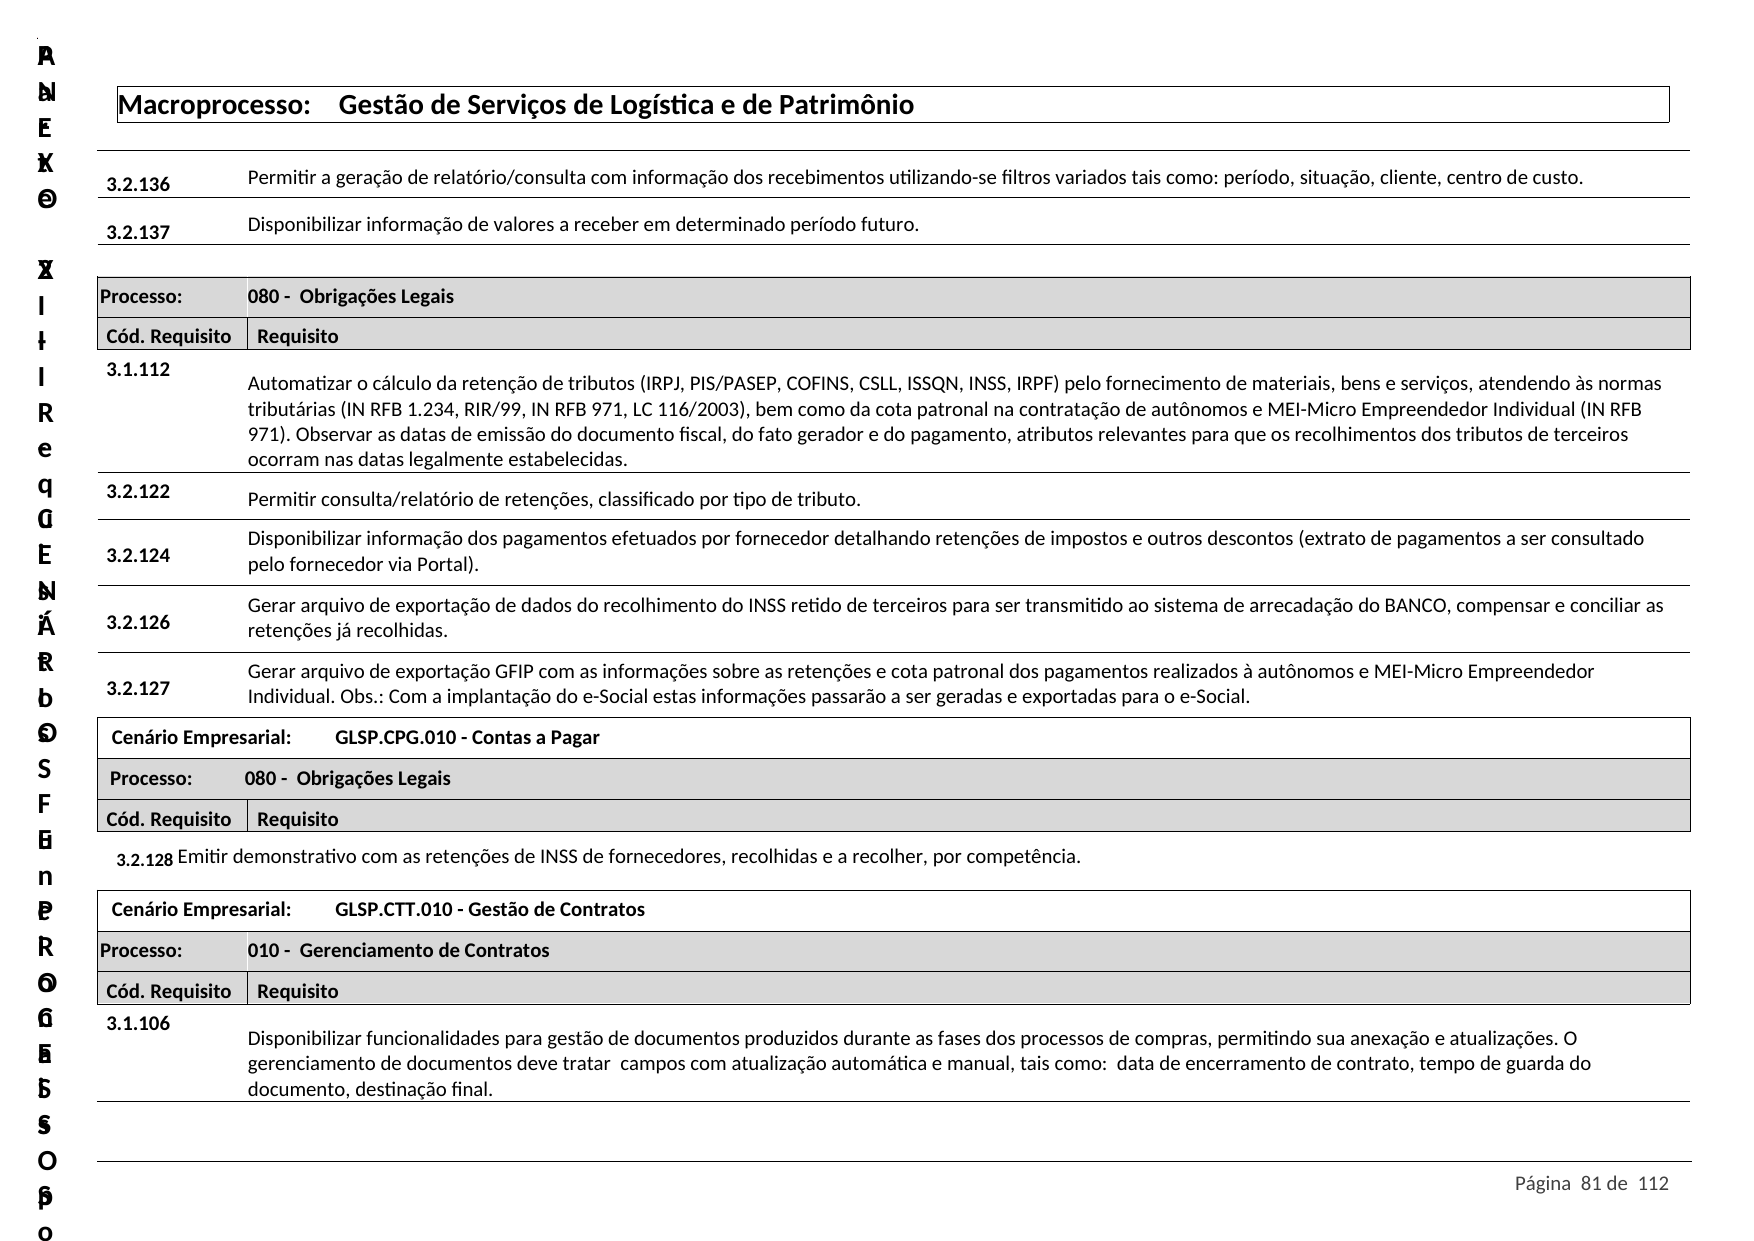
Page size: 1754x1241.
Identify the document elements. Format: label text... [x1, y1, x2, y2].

table_cell Processo: 080 - Obrigações Legais [98, 759, 1690, 799]
table_cell 3.1.106 [97, 1005, 247, 1101]
table_header GLSP.CTT.010 - Gestão de Contratos [335, 891, 1690, 931]
table_cell [97, 245, 247, 276]
table_cell GLSP.CPG.010 - Contas a Pagar [335, 718, 1690, 758]
table_cell Gerar arquivo de exportação GFIP com as informações sobre as retenções e cota patronal dos pagamentos realizados à autônomos e MEI-Micro Empreendedor Individual. Obs.: Com a implantação do e-Social estas informações passarão a ser geradas e exportadas para o e-Social. [248, 653, 1690, 717]
table_cell 3.2.127 [97, 653, 247, 717]
table_cell Cód. Requisito [98, 800, 247, 831]
table_cell 010 - Gerenciamento de Contratos [248, 932, 1690, 971]
table_cell Permitir consulta/relatório de retenções, classificado por tipo de tributo. [248, 473, 1690, 519]
table_cell 3.2.136 [97, 151, 247, 197]
table_cell Cód. Requisito [98, 972, 247, 1003]
table_cell Requisito [248, 972, 1690, 1003]
table_cell Permitir a geração de relatório/consulta com informação dos recebimentos utilizando-se filtros variados tais como: período, situação, cliente, centro de custo. [248, 151, 1690, 197]
table_cell Automatizar o cálculo da retenção de tributos (IRPJ, PIS/PASEP, COFINS, CSLL, ISSQN, INSS, IRPF) pelo fornecimento de materiais, bens e serviços, atendendo às normas tributárias (IN RFB 1.234, RIR/99, IN RFB 971, LC 116/2003), bem como da cota patronal na contratação de autônomos e MEI-Micro Empreendedor Individual (IN RFB 971). Observar as datas de emissão do documento fiscal, do fato gerador e do pagamento, atributos relevantes para que os recolhimentos dos tributos de terceiros ocorram nas datas legalmente estabelecidas. [248, 350, 1690, 472]
table_cell 3.1.112 [97, 350, 247, 472]
table_cell 3.2.124 [97, 520, 247, 585]
table_cell Processo: [98, 278, 247, 317]
table_header Cenário Empresarial: [98, 891, 335, 931]
table_cell Disponibilizar funcionalidades para gestão de documentos produzidos durante as fases dos processos de compras, permitindo sua anexação e atualizações. O gerenciamento de documentos deve tratar campos com atualização automática e manual, tais como: data de encerramento de contrato, tempo de guarda do documento, destinação final. [248, 1005, 1690, 1101]
table_cell 3.2.122 [97, 473, 247, 519]
table_cell 080 - Obrigações Legais [248, 278, 1690, 317]
table_cell Cenário Empresarial: [98, 718, 335, 758]
table_cell 3.2.126 [97, 586, 247, 651]
table_cell 3.2.137 [97, 198, 247, 244]
table_cell Gerar arquivo de exportação de dados do recolhimento do INSS retido de terceiros para ser transmitido ao sistema de arrecadação do BANCO, compensar e conciliar as retenções já recolhidas. [248, 586, 1690, 651]
text 3.2.128 Emitir demonstrativo com as retenções de INSS de fornecedores, recolhidas e a recolher, por competência. [116, 832, 1669, 871]
table_cell [248, 245, 1690, 276]
table_cell Requisito [248, 318, 1690, 349]
table_cell Processo: [98, 932, 247, 971]
table_cell Disponibilizar informação dos pagamentos efetuados por fornecedor detalhando retenções de impostos e outros descontos (extrato de pagamentos a ser consultado pelo fornecedor via Portal). [248, 520, 1690, 585]
table_cell Requisito [248, 800, 1690, 831]
table_cell Cód. Requisito [98, 318, 247, 349]
table_cell Disponibilizar informação de valores a receber em determinado período futuro. [248, 198, 1690, 244]
